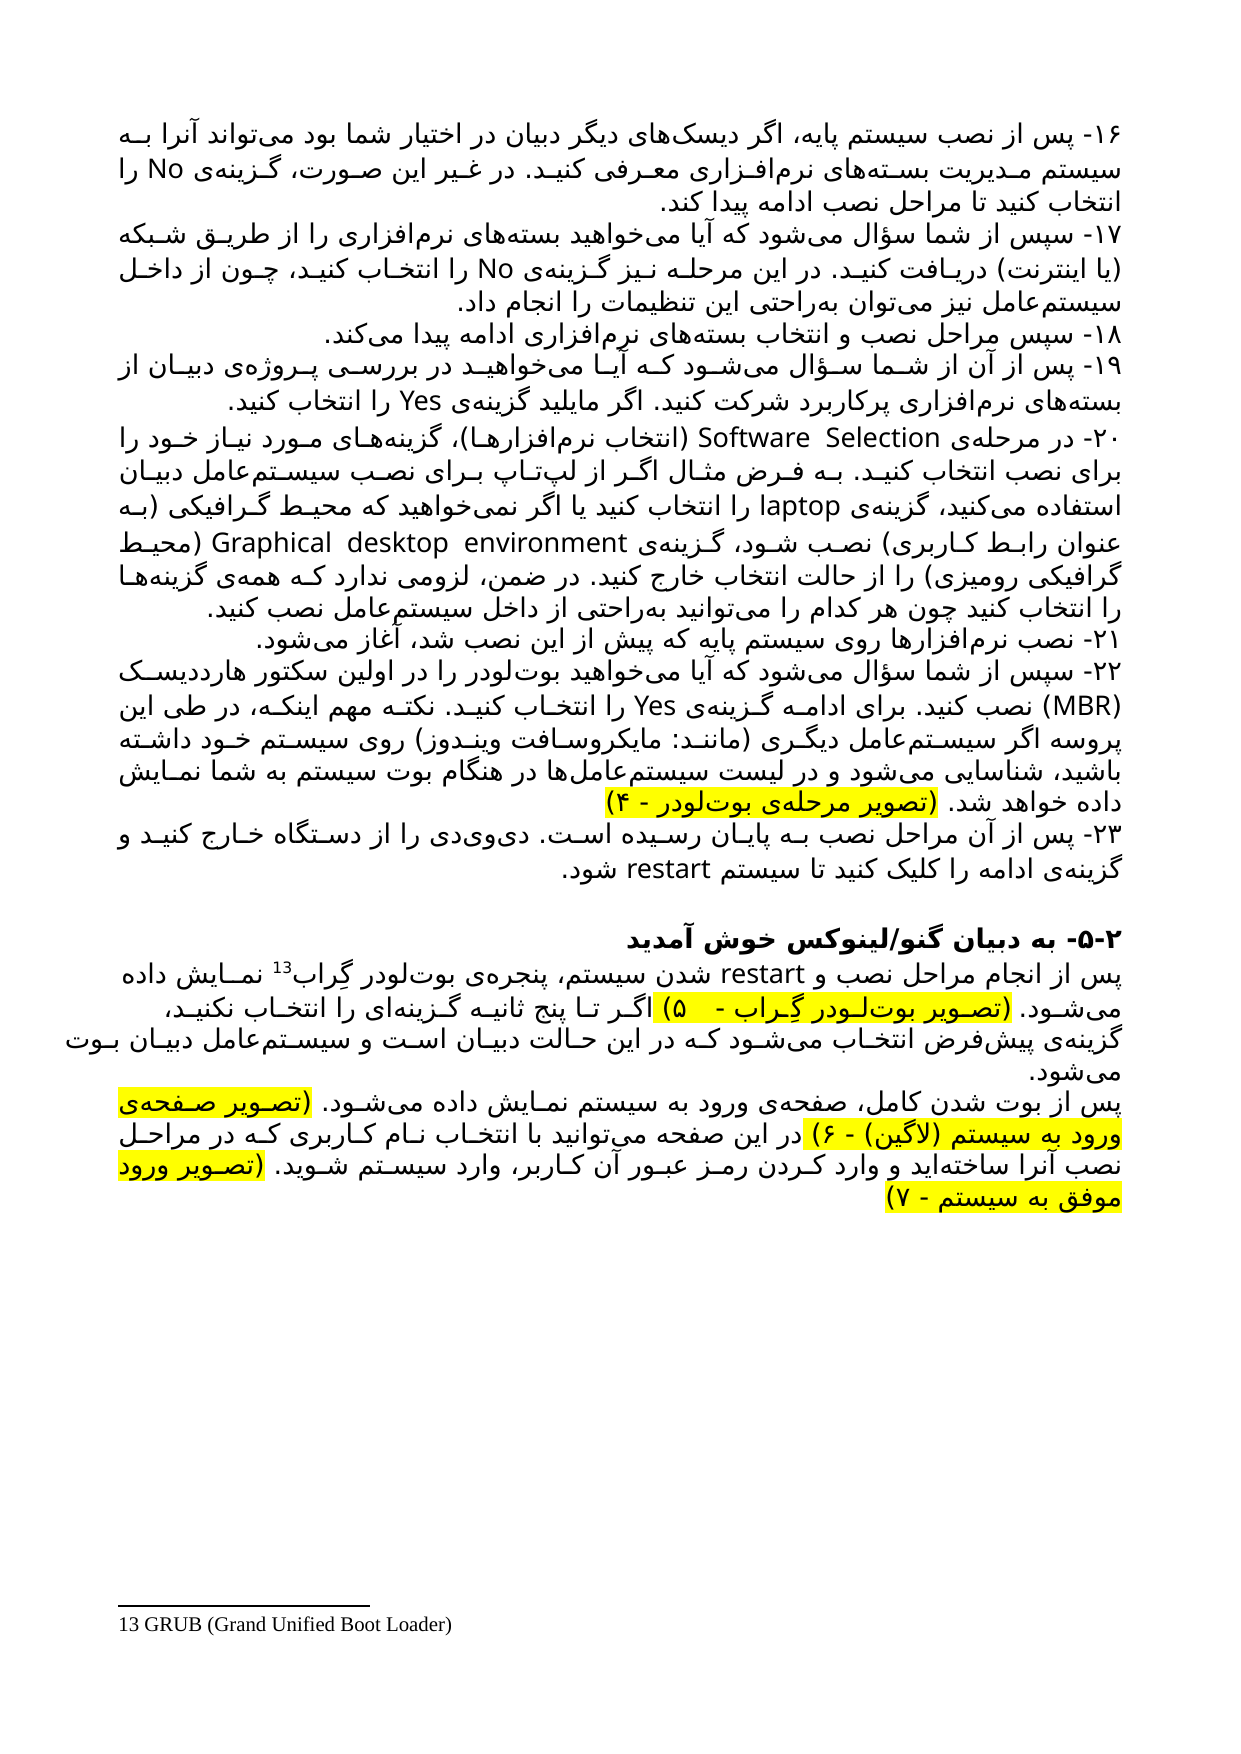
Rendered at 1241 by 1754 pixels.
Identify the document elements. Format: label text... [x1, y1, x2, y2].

text ۵-۲- به دبیان گنو/لینوکس خوش آمدید [118, 923, 1122, 955]
text ۲۰- در مرحله‌ی Software Selection (انتخاب نرم‌افزارها)، گزینه‌های مورد نیاز خود را برای نصب انتخاب کنید. به فرض مثال اگر از لپ‌تاپ برای نصب سیستم‌عامل دبیان استفاده می‌کنید، گزینه‌ی laptop را انتخاب کنید یا اگر نمی‌خواهید که محیط گرافیکی (به عنوان رابط کاربری) نصب شود، گزینه‌ی Graphical desktop environment (محیط گرافیکی رومیزی) را از حالت انتخاب خارج کنید. در ضمن، لزومی ندارد که همه‌ی گزینه‌ها را انتخاب کنید چون هر کدام را می‌توانید به‌راحتی از داخل سیستم‌عامل نصب کنید. [118, 418, 1122, 623]
text ۲۲- سپس از شما سؤال می‌شود که آیا می‌خواهید بوت‌لودر را در اولین سکتور هارددیسک (MBR) نصب کنید. برای ادامه گزینه‌ی Yes را انتخاب کنید. نکته مهم اینکه، در طی این پروسه اگر سیستم‌عامل دیگری (مانند: مایکروسافت ویندوز) روی سیستم خود داشته باشید، شناسایی می‌شود و در لیست سیستم‌عامل‌ها در هنگام بوت سیستم به شما نمایش داده خواهد شد. (تصویر مرحله‌ی بوت‌لودر - ۴) [118, 655, 1122, 818]
text پس از انجام مراحل نصب و restart شدن سیستم، پنجره‌ی بوت‌لودر گِراب نمایش داده می‌شود. (تصویر بوت‌لودر گِراب - ۵) اگر تا پنج ثانیه گزینه‌ای را انتخاب نکنید، گزینه‌ی پیش‌فرض انتخاب می‌شود که در این حالت دبیان است و سیستم‌عامل دبیان بوت می‌شود. [118, 955, 1122, 1087]
text ۱۷- سپس از شما سؤال می‌شود که آیا می‌خواهید بسته‌های نرم‌افزاری را از طریق شبکه (یا اینترنت) دریافت کنید. در این مرحله نیز گزینه‌ی No را انتخاب کنید، چون از داخل سیستم‌عامل نیز می‌توان به‌راحتی این تنظیمات را انجام داد. [118, 218, 1122, 318]
text ۱۶- پس از نصب سیستم پایه، اگر دیسک‌های دیگر دبیان در اختیار شما بود می‌تواند آنرا به سیستم مدیریت بسته‌های نرم‌افزاری معرفی کنید. در غیر این صورت، گزینه‌ی No را انتخاب کنید تا مراحل نصب ادامه پیدا کند. [118, 118, 1122, 218]
text پس از بوت شدن کامل، صفحه‌ی ورود به سیستم نمایش داده می‌شود. (تصویر صفحه‌ی ورود به سیستم (لاگین) - ۶) در این صفحه می‌توانید با انتخاب نام کاربری که در مراحل نصب آنرا ساخته‌اید و وارد کردن رمز عبور آن کاربر، وارد سیستم شوید. (تصویر ورود موفق به سیستم - ۷) [118, 1087, 1122, 1213]
text ۲۳- پس از آن مراحل نصب به پایان رسیده است. دی‌وی‌دی را از دستگاه خارج کنید و گزینه‌ی ادامه را کلیک کنید تا سیستم restart شود. [118, 818, 1122, 887]
text ۱۸- سپس مراحل نصب و انتخاب بسته‌های نرم‌افزاری ادامه پیدا می‌کند. [118, 318, 1122, 350]
text ۲۱- نصب نرم‌افزارها روی سیستم پایه که پیش از این نصب شد، آغاز می‌شود. [118, 623, 1122, 655]
text GRUB (Grand Unified Boot Loader) [118, 1612, 1122, 1636]
text ۱۹- پس از آن از شما سؤال می‌شود که آیا می‌خواهید در بررسی پروژه‌ی دبیان از بسته‌های نرم‌افزاری پرکاربرد شرکت کنید. اگر مایلید گزینه‌ی Yes را انتخاب کنید. [118, 350, 1122, 418]
